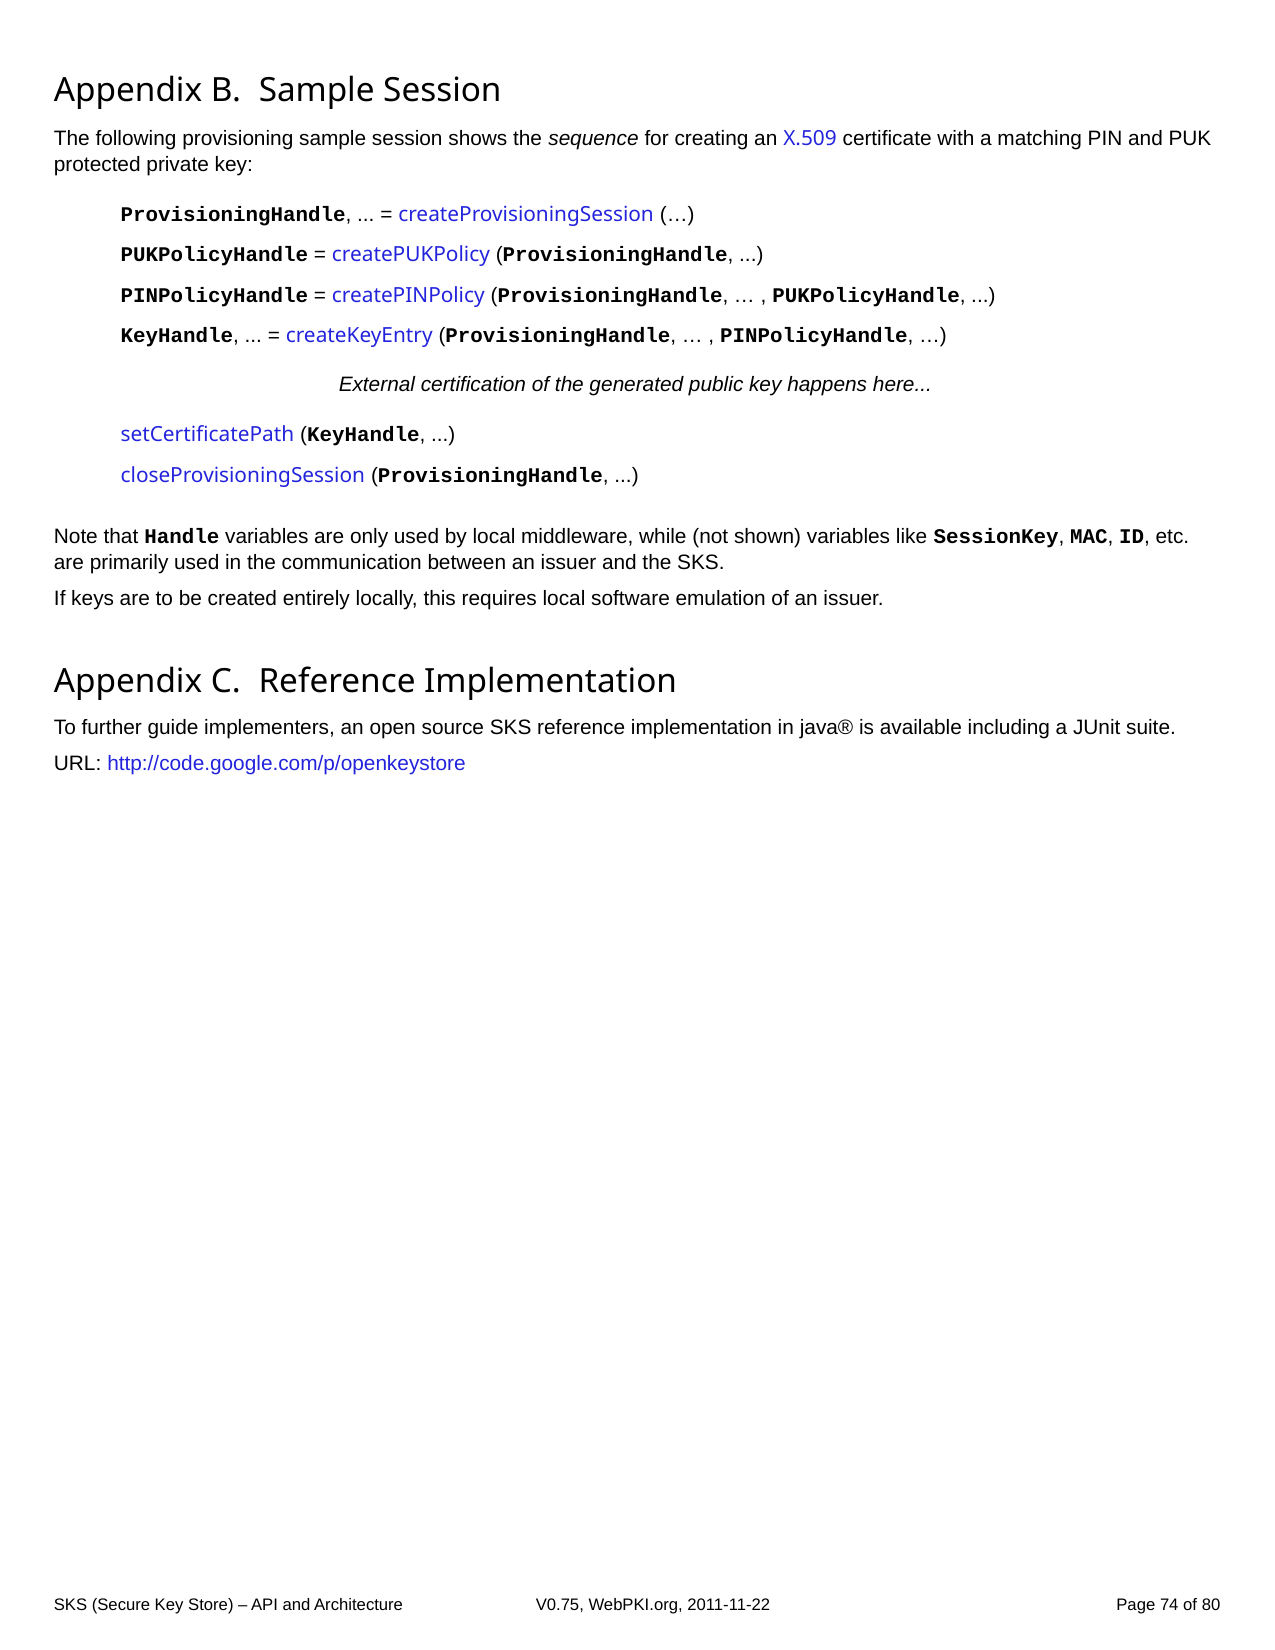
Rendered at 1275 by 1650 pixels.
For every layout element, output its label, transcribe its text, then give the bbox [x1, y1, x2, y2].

text PUKPolicyHandle = createPUKPolicy (ProvisioningHandle, ...) [120, 239, 1221, 268]
subtitle Sample Session [54, 66, 1221, 111]
text The following provisioning sample session shows the sequence for creating an X.509 certificate with a matching PIN and PUK protected private key: [54, 123, 1221, 176]
text ProvisioningHandle, ... = createProvisioningSession (…) [120, 199, 1221, 228]
text Note that Handle variables are only used by local middleware, while (not shown) variables like SessionKey, MAC, ID, etc. are primarily used in the communication between an issuer and the SKS. [54, 500, 1221, 574]
text setCertificatePath (KeyHandle, ...) [120, 419, 1221, 448]
text If keys are to be created entirely locally, this requires local software emulation of an issuer. [54, 586, 1221, 610]
text closeProvisioningSession (ProvisioningHandle, ...) [120, 460, 1221, 488]
subtitle Reference Implementation [54, 657, 1221, 703]
text External certification of the generated public key happens here... [52, 372, 1221, 396]
text KeyHandle, ... = createKeyEntry (ProvisioningHandle, … , PINPolicyHandle, …) [120, 320, 1221, 348]
text URL: http://code.google.com/p/openkeystore [54, 750, 1221, 774]
text PINPolicyHandle = createPINPolicy (ProvisioningHandle, … , PUKPolicyHandle, ...) [120, 280, 1221, 308]
text To further guide implementers, an open source SKS reference implementation in java® is available including a JUnit suite. [54, 714, 1221, 738]
